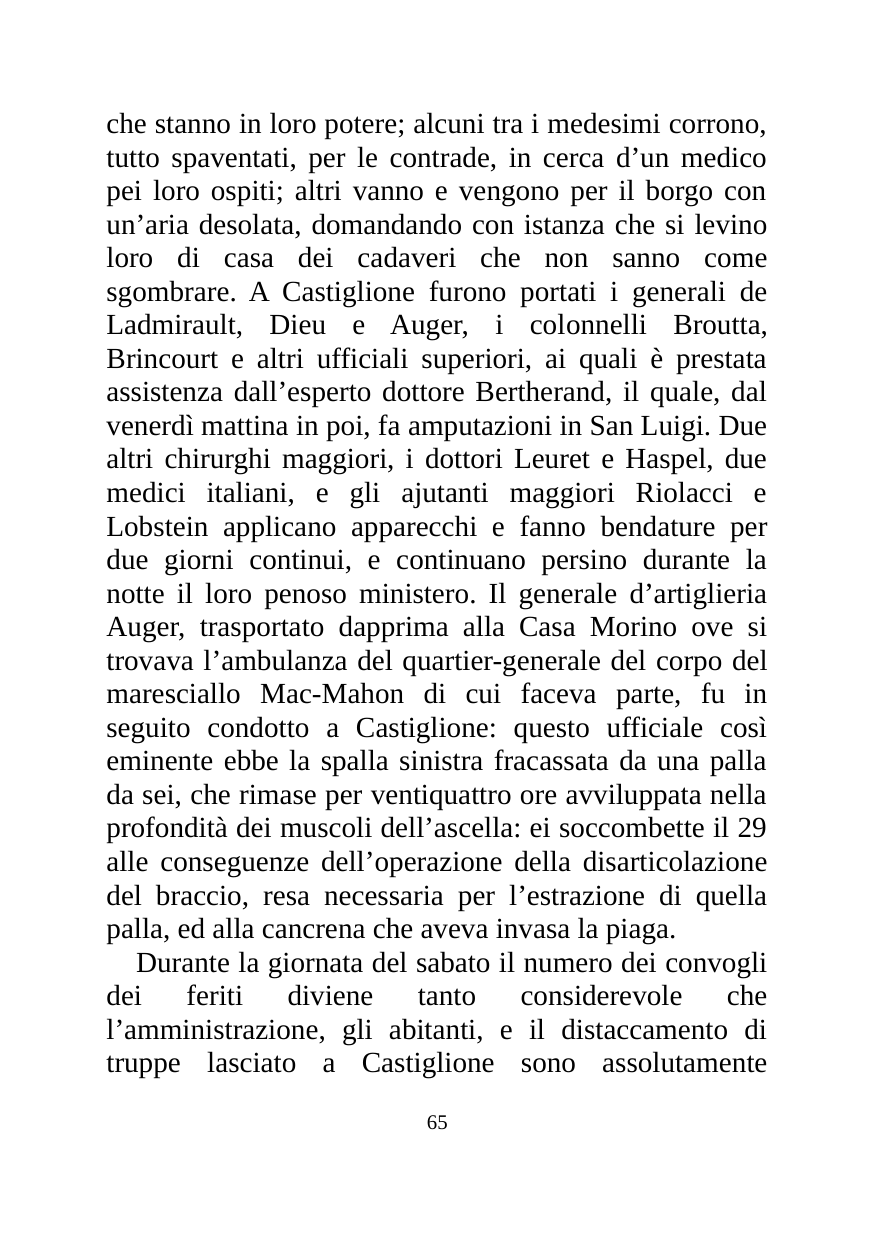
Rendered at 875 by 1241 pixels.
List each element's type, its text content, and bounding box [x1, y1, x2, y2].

text che stanno in loro potere; alcuni tra i medesimi corrono, tutto spaventati, per le contrade, in cerca d’un medico pei loro ospiti; altri vanno e vengono per il borgo con un’aria desolata, domandando con istanza che si levino loro di casa dei cadaveri che non sanno come sgombrare. A Castiglione furono portati i generali de Ladmirault, Dieu e Auger, i colonnelli Broutta, Brincourt e altri ufficiali superiori, ai quali è prestata assistenza dall’esperto dottore Bertherand, il quale, dal venerdì mattina in poi, fa amputazioni in San Luigi. Due altri chirurghi maggiori, i dottori Leuret e Haspel, due medici italiani, e gli ajutanti maggiori Riolacci e Lobstein applicano apparecchi e fanno bendature per due giorni continui, e continuano persino durante la notte il loro penoso ministero. Il generale d’artiglieria Auger, trasportato dapprima alla Casa Morino ove si trovava l’ambulanza del quartier-generale del corpo del maresciallo Mac-Mahon di cui faceva parte, fu in seguito condotto a Castiglione: questo ufficiale così eminente ebbe la spalla sinistra fracassata da una palla da sei, che rimase per ventiquattro ore avviluppata nella profondità dei muscoli dell’ascella: ei soccombette il 29 alle conseguenze dell’operazione della disarticolazione del braccio, resa necessaria per l’estrazione di quella palla, ed alla cancrena che aveva invasa la piaga. [106, 106, 768, 945]
text Durante la giornata del sabato il numero dei convogli dei feriti diviene tanto considerevole che l’amministrazione, gli abitanti, e il distaccamento di truppe lasciato a Castiglione sono assolutamente [106, 945, 768, 1079]
